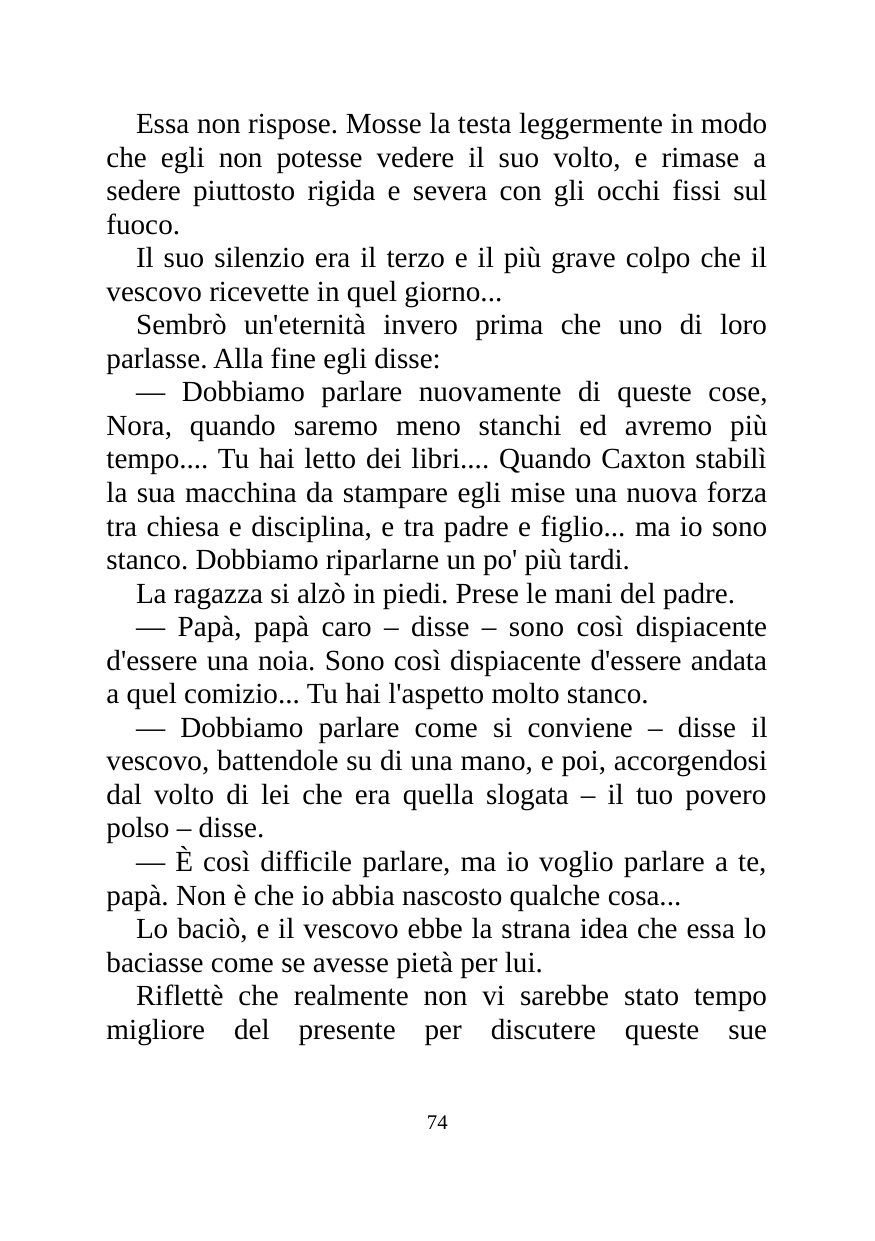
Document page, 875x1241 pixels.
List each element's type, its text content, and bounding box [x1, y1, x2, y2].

text La ragazza si alzò in piedi. Prese le mani del padre. [106, 576, 768, 609]
text — Dobbiamo parlare come si conviene – disse il vescovo, battendole su di una mano, e poi, accorgendosi dal volto di lei che era quella slogata – il tuo povero polso – disse. [106, 710, 768, 844]
text Essa non rispose. Mosse la testa leggermente in modo che egli non potesse vedere il suo volto, e rimase a sedere piuttosto rigida e severa con gli occhi fissi sul fuoco. [106, 106, 768, 240]
text Il suo silenzio era il terzo e il più grave colpo che il vescovo ricevette in quel giorno... [106, 240, 768, 307]
text — Papà, papà caro – disse – sono così dispiacente d'essere una noia. Sono così dispiacente d'essere andata a quel comizio... Tu hai l'aspetto molto stanco. [106, 609, 768, 710]
text Sembrò un'eternità invero prima che uno di loro parlasse. Alla fine egli disse: [106, 307, 768, 374]
text — Dobbiamo parlare nuovamente di queste cose, Nora, quando saremo meno stanchi ed avremo più tempo.... Tu hai letto dei libri.... Quando Caxton stabilì la sua macchina da stampare egli mise una nuova forza tra chiesa e disciplina, e tra padre e figlio... ma io sono stanco. Dobbiamo riparlarne un po' più tardi. [106, 374, 768, 576]
text — È così difficile parlare, ma io voglio parlare a te, papà. Non è che io abbia nascosto qualche cosa... [106, 844, 768, 911]
text Lo baciò, e il vescovo ebbe la strana idea che essa lo baciasse come se avesse pietà per lui. [106, 911, 768, 978]
text Riflettè che realmente non vi sarebbe stato tempo migliore del presente per discutere queste sue [106, 978, 768, 1045]
